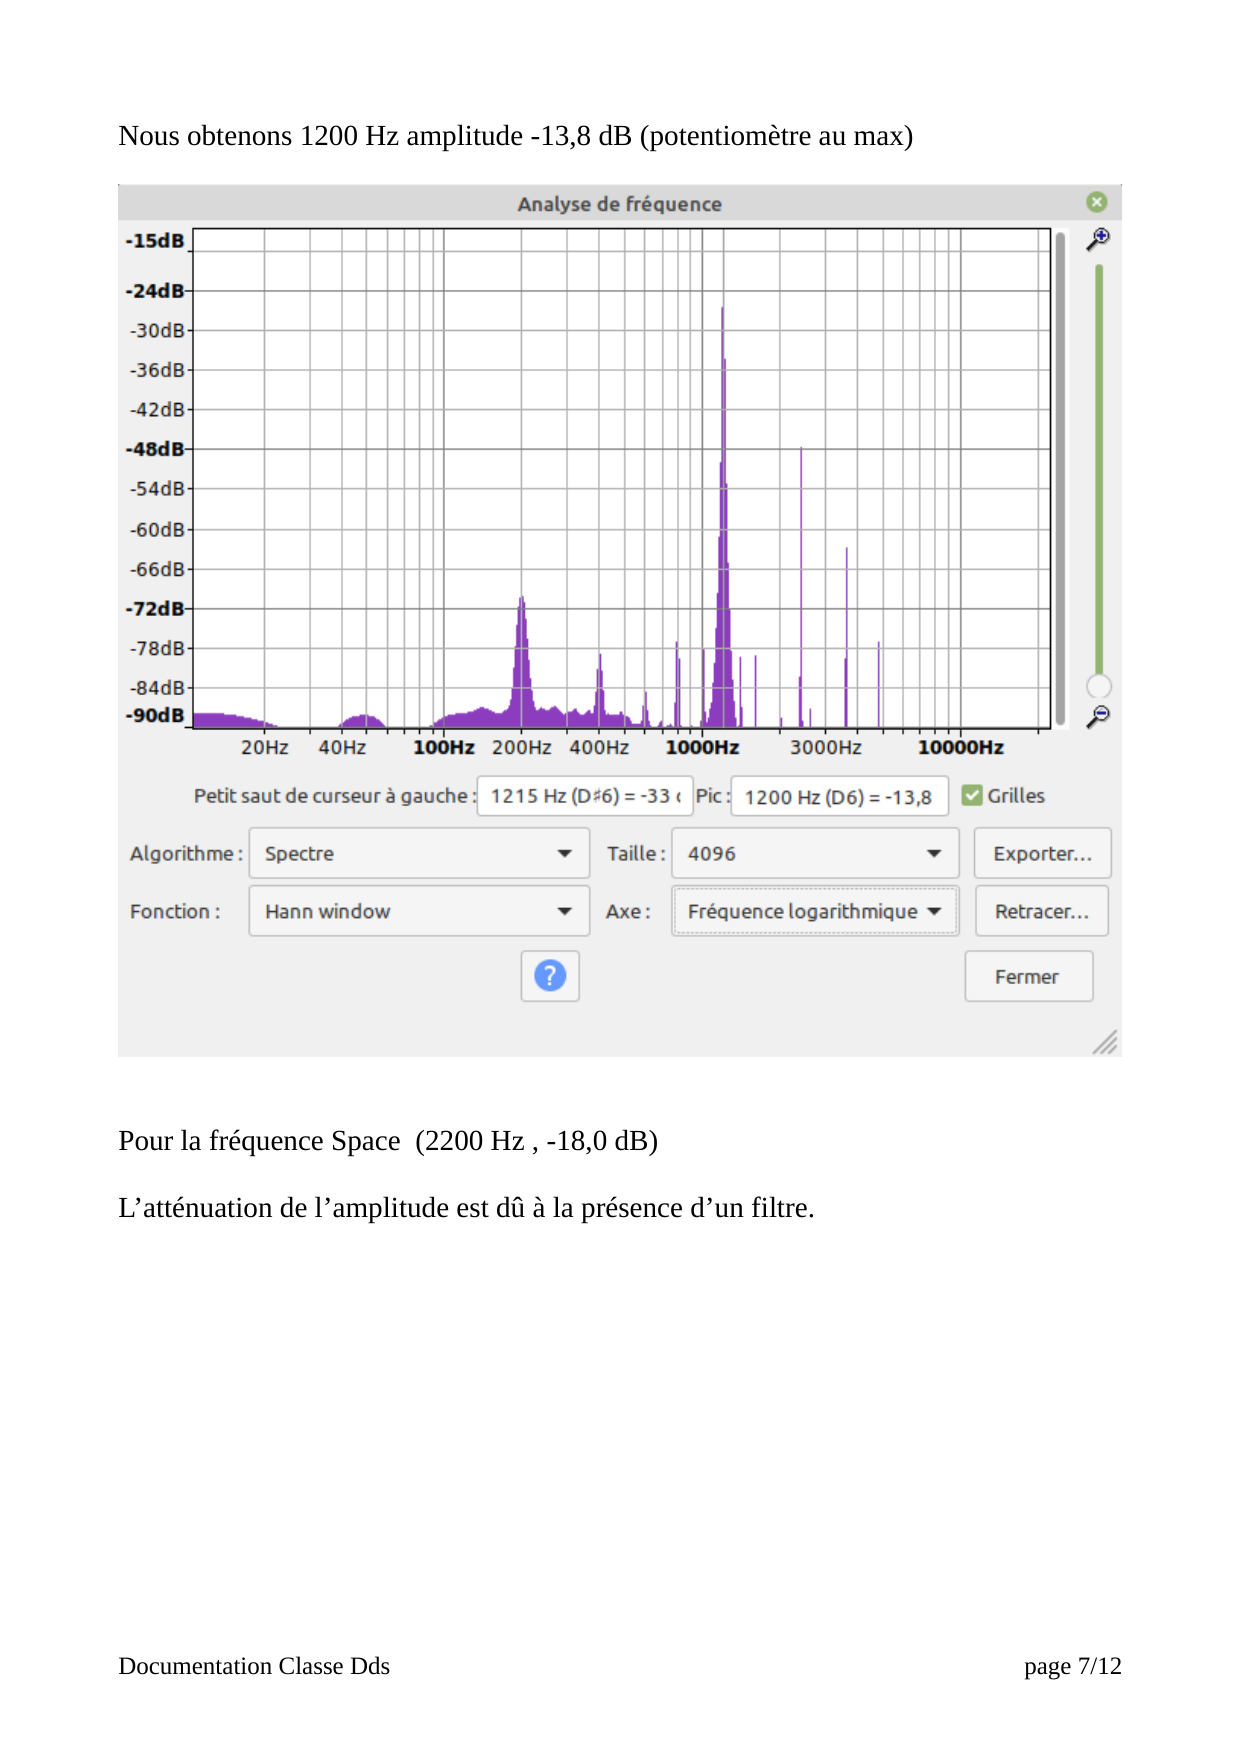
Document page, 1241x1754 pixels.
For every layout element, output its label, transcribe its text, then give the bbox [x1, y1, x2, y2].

text L’atténuation de l’amplitude est dû à la présence d’un filtre. [118, 1190, 1122, 1224]
text Nous obtenons 1200 Hz amplitude -13,8 dB (potentiomètre au max) [118, 118, 1122, 152]
picture [118, 184, 1123, 1057]
text Pour la fréquence Space (2200 Hz , -18,0 dB) [118, 1123, 1122, 1157]
